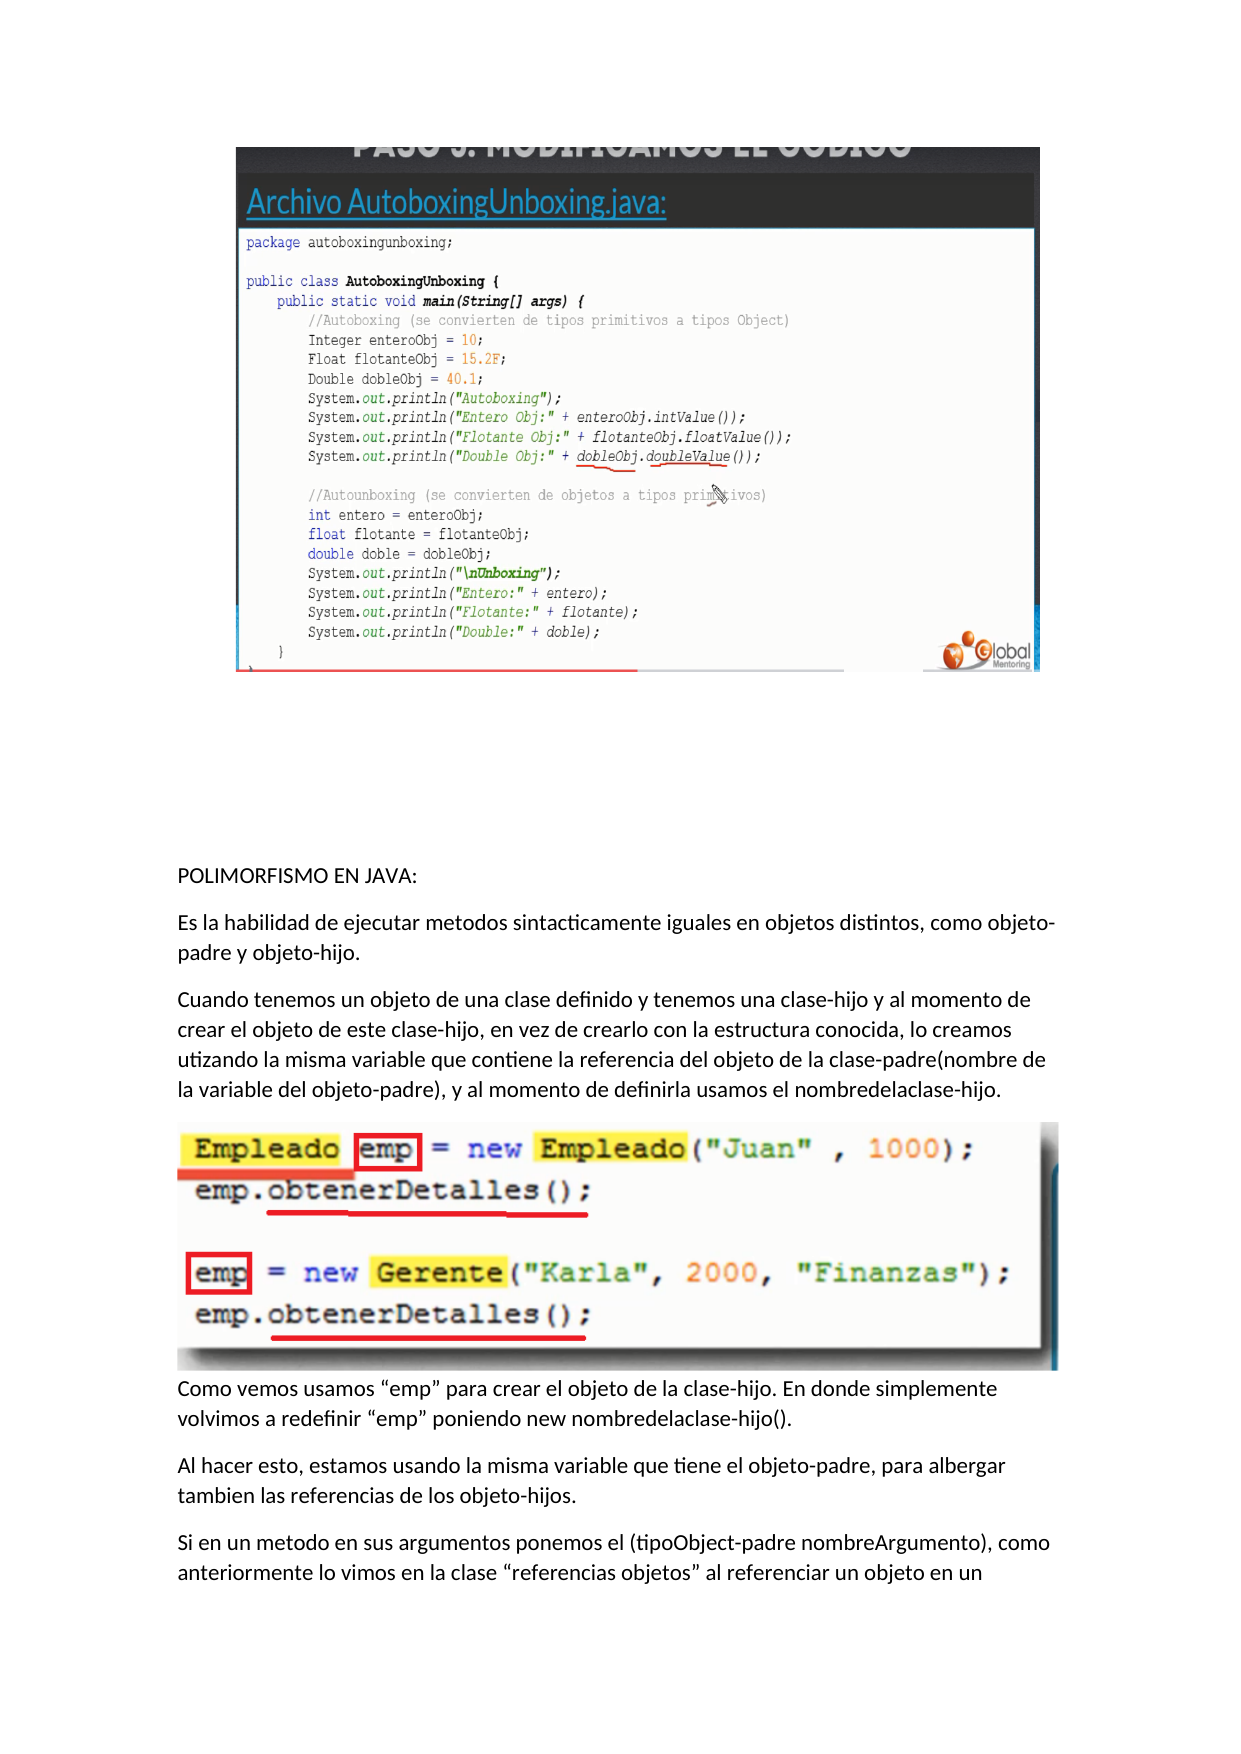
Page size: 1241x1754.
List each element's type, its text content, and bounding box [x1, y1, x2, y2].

text Es la habilidad de ejecutar metodos sintacticamente iguales en objetos distintos, como objeto-padre y objeto-hijo. [177, 908, 1063, 966]
text Si en un metodo en sus argumentos ponemos el (tipoObject-padre nombreArgumento), como anteriormente lo vimos en la clase “referencias objetos” al referenciar un objeto en un [177, 1528, 1063, 1586]
text Como vemos usamos “emp” para crear el objeto de la clase-hijo. En donde simplemente volvimos a redefinir “emp” poniendo new nombredelaclase-hijo(). [177, 1372, 1063, 1432]
text Al hacer esto, estamos usando la misma variable que tiene el objeto-padre, para albergar tambien las referencias de los objeto-hijos. [177, 1451, 1063, 1509]
text Cuando tenemos un objeto de una clase definido y tenemos una clase-hijo y al momento de crear el objeto de este clase-hijo, en vez de crearlo con la estructura conocida, lo creamos utizando la misma variable que contiene la referencia del objeto de la clase-padre(nombre de la variable del objeto-padre), y al momento de definirla usamos el nombredelaclase-hijo. [177, 985, 1063, 1103]
text POLIMORFISMO EN JAVA: [177, 861, 1063, 889]
